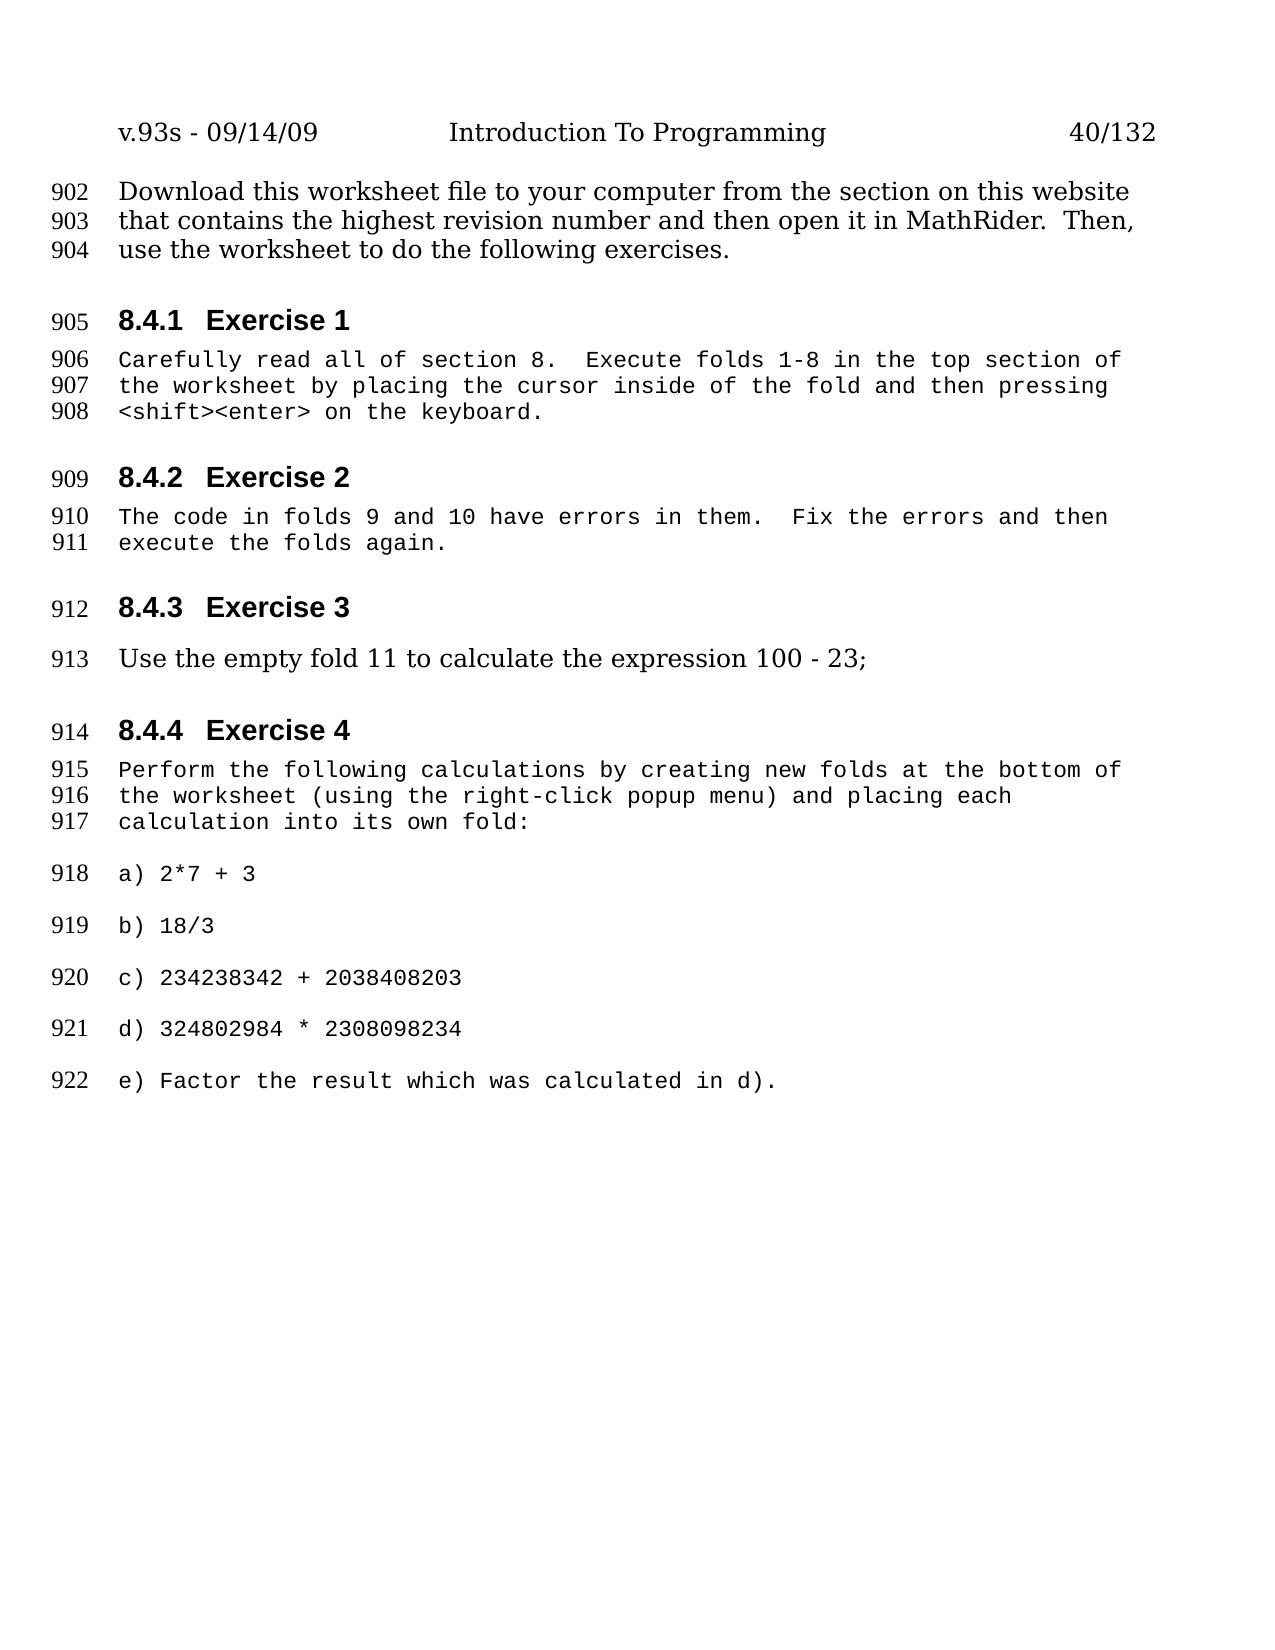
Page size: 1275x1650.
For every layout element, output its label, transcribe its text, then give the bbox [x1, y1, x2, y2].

subtitle Exercise 3 [118, 590, 1157, 624]
text Perform the following calculations by creating new folds at the bottom of the worksheet (using the right-click popup menu) and placing each calculation into its own fold: [118, 758, 1157, 836]
text b) 18/3 [118, 914, 1157, 940]
text d) 324802984 * 2308098234 [118, 1018, 1157, 1044]
text Carefully read all of section 8. Execute folds 1-8 in the top section of the worksheet by placing the cursor inside of the fold and then pressing <shift><enter> on the keyboard. [118, 349, 1157, 427]
subtitle Exercise 1 [118, 303, 1157, 337]
subtitle Exercise 2 [118, 460, 1157, 493]
text e) Factor the result which was calculated in d). [118, 1069, 1157, 1096]
subtitle Exercise 4 [118, 713, 1157, 746]
text c) 234238342 + 2038408203 [118, 966, 1157, 992]
text The code in folds 9 and 10 have errors in them. Fix the errors and then execute the folds again. [118, 505, 1157, 557]
text a) 2*7 + 3 [118, 862, 1157, 888]
text Download this worksheet file to your computer from the section on this website that contains the highest revision number and then open it in MathRider. Then, use the worksheet to do the following exercises. [118, 177, 1157, 264]
text Use the empty fold 11 to calculate the expression 100 - 23; [118, 644, 1157, 674]
